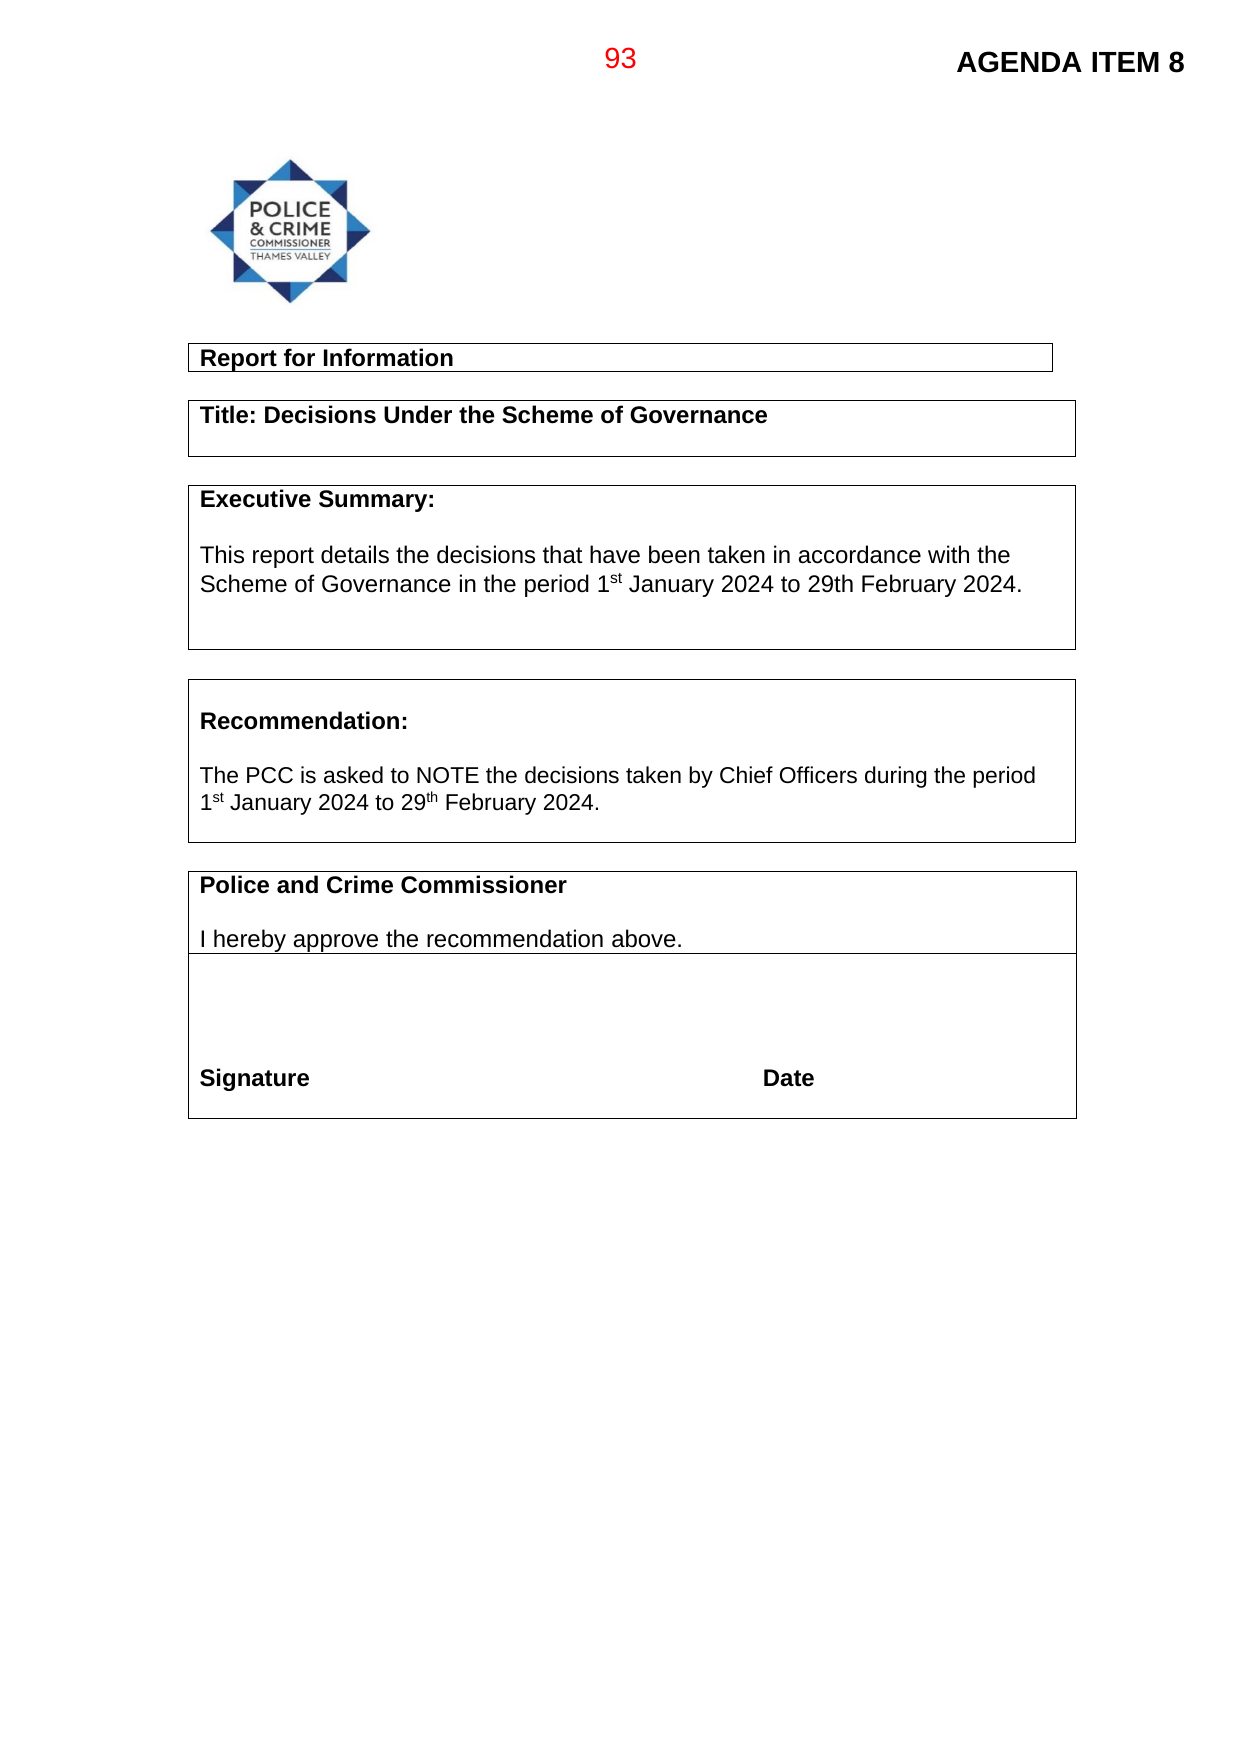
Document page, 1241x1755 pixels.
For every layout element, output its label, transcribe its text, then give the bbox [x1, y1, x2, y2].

text Executive Summary: [199, 486, 1075, 513]
text Recommendation: [199, 707, 1075, 734]
text The PCC is asked to NOTE the decisions taken by Chief Officers during the period 1st January 2024 to 29th February 2024. [199, 762, 1037, 815]
text Title: Decisions Under the Scheme of Governance [199, 401, 1075, 428]
text This report details the decisions that have been taken in accordance with the Scheme of Governance in the period 1st January 2024 to 29th February 2024. [199, 541, 1075, 597]
table_header Police and Crime Commissioner I hereby approve the recommendation above. [189, 872, 1076, 953]
text Report for Information [199, 344, 1052, 371]
table_cell Signature Date [189, 954, 1076, 1118]
